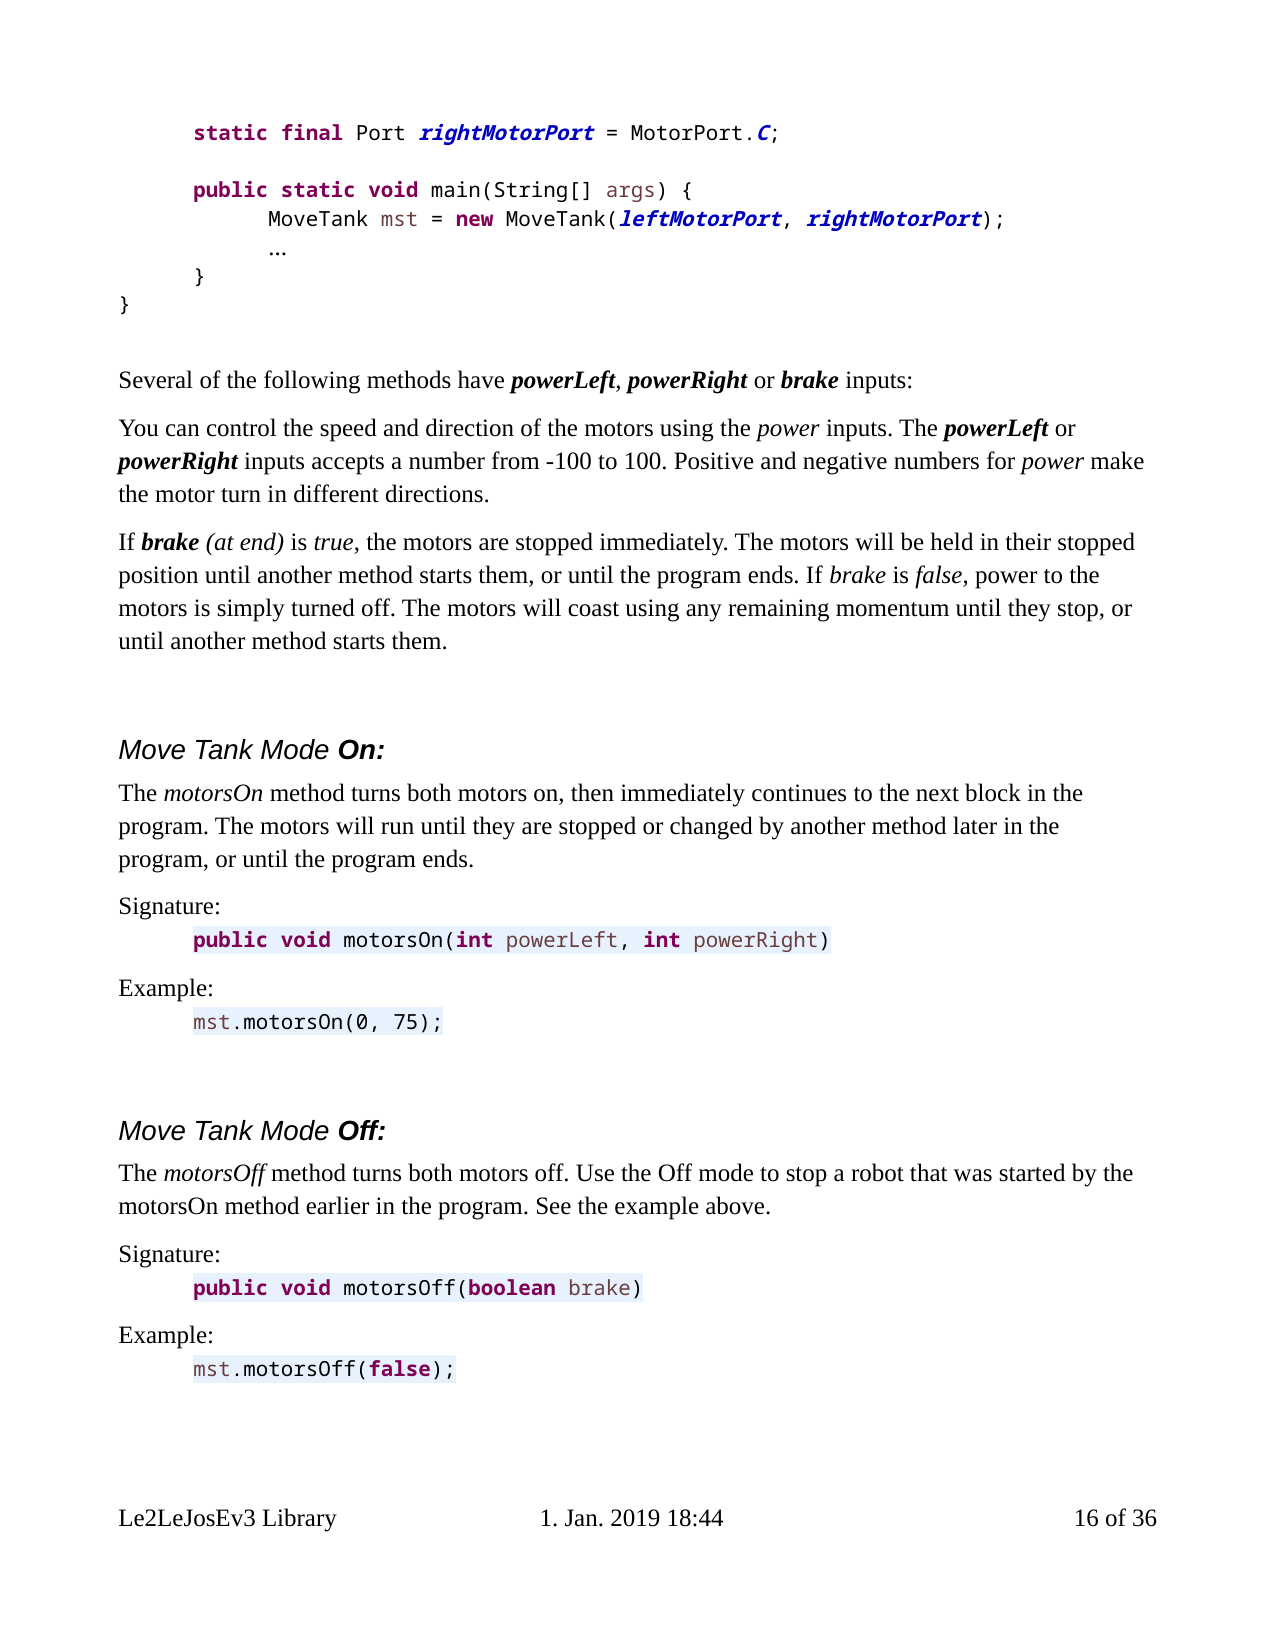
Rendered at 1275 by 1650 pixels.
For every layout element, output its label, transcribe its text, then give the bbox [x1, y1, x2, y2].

text Signature: public void motorsOn(int powerLeft, int powerRight) [118, 891, 1157, 954]
subtitle Move Tank Mode On: [118, 733, 1157, 765]
subtitle Move Tank Mode Off: [118, 1114, 1157, 1146]
text Several of the following methods have powerLeft, powerRight or brake inputs: [118, 365, 1157, 394]
text public static void main(String[] args) { [118, 175, 1157, 204]
text Example: mst.motorsOn(0, 75); [118, 973, 1157, 1035]
text } [118, 261, 1157, 289]
text Example: mst.motorsOff(false); [118, 1321, 1157, 1383]
text The motorsOff method turns both motors off. Use the Off mode to stop a robot that was started by the motorsOn method earlier in the program. See the example above. [118, 1158, 1157, 1220]
text static final Port rightMotorPort = MotorPort.C; [118, 118, 1157, 147]
text ... [118, 232, 1157, 261]
text Signature: public void motorsOff(boolean brake) [118, 1239, 1157, 1302]
text The motorsOn method turns both motors on, then immediately continues to the next block in the program. The motors will run until they are stopped or changed by another method later in the program, or until the program ends. [118, 778, 1157, 873]
text MoveTank mst = new MoveTank(leftMotorPort, rightMotorPort); [118, 204, 1157, 232]
text } [118, 289, 1157, 318]
text If brake (at end) is true, the motors are stopped immediately. The motors will be held in their stopped position until another method starts them, or until the program ends. If brake is false, power to the motors is simply turned off. The motors will coast using any remaining momentum until they stop, or until another method starts them. [118, 527, 1157, 654]
text You can control the speed and direction of the motors using the power inputs. The powerLeft or powerRight inputs accepts a number from -100 to 100. Positive and negative numbers for power make the motor turn in different directions. [118, 413, 1157, 508]
